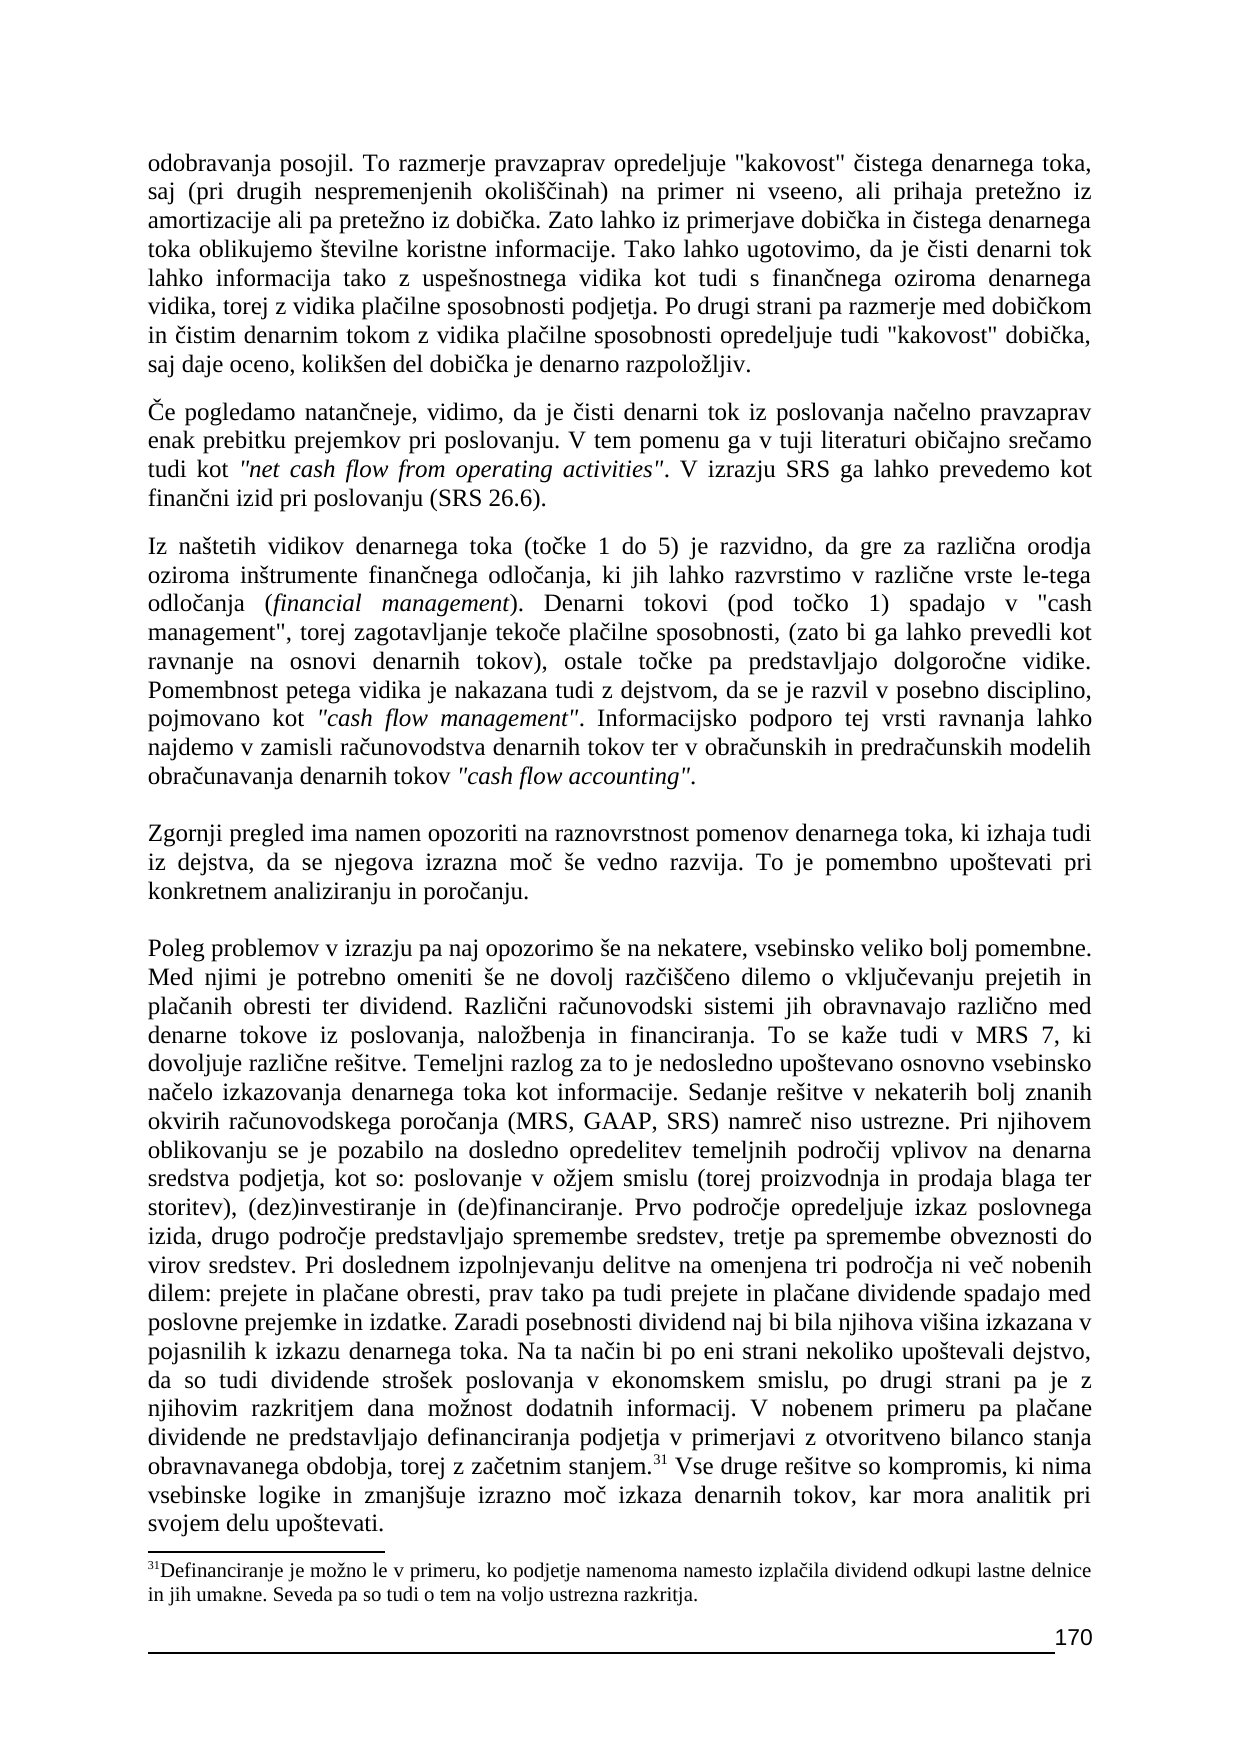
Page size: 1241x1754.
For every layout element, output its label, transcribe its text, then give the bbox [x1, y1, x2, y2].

text odobravanja posojil. To razmerje pravzaprav opredeljuje "kakovost" čistega denarnega toka, saj (pri drugih nespremenjenih okoliščinah) na primer ni vseeno, ali prihaja pretežno iz amortizacije ali pa pretežno iz dobička. Zato lahko iz primerjave dobička in čistega denarnega toka oblikujemo številne koristne informacije. Tako lahko ugotovimo, da je čisti denarni tok lahko informacija tako z uspešnostnega vidika kot tudi s finančnega oziroma denarnega vidika, torej z vidika plačilne sposobnosti podjetja. Po drugi strani pa razmerje med dobičkom in čistim denarnim tokom z vidika plačilne sposobnosti opredeljuje tudi "kakovost" dobička, saj daje oceno, kolikšen del dobička je denarno razpoložljiv. [148, 148, 1093, 378]
text Če pogledamo natančneje, vidimo, da je čisti denarni tok iz poslovanja načelno pravzaprav enak prebitku prejemkov pri poslovanju. V tem pomenu ga v tuji literaturi običajno srečamo tudi kot "net cash flow from operating activities". V izrazju SRS ga lahko prevedemo kot finančni izid pri poslovanju (SRS 26.6). [148, 397, 1093, 512]
text Definanciranje je možno le v primeru, ko podjetje namenoma namesto izplačila dividend odkupi lastne delnice in jih umakne. Seveda pa so tudi o tem na voljo ustrezna razkritja. [148, 1558, 1093, 1606]
text Iz naštetih vidikov denarnega toka (točke 1 do 5) je razvidno, da gre za različna orodja oziroma inštrumente finančnega odločanja, ki jih lahko razvrstimo v različne vrste le-tega odločanja (financial management). Denarni tokovi (pod točko 1) spadajo v "cash management", torej zagotavljanje tekoče plačilne sposobnosti, (zato bi ga lahko prevedli kot ravnanje na osnovi denarnih tokov), ostale točke pa predstavljajo dolgoročne vidike. Pomembnost petega vidika je nakazana tudi z dejstvom, da se je razvil v posebno disciplino, pojmovano kot "cash flow management". Informacijsko podporo tej vrsti ravnanja lahko najdemo v zamisli računovodstva denarnih tokov ter v obračunskih in predračunskih modelih obračunavanja denarnih tokov "cash flow accounting". [148, 531, 1093, 790]
text Poleg problemov v izrazju pa naj opozorimo še na nekatere, vsebinsko veliko bolj pomembne. Med njimi je potrebno omeniti še ne dovolj razčiščeno dilemo o vključevanju prejetih in plačanih obresti ter dividend. Različni računovodski sistemi jih obravnavajo različno med denarne tokove iz poslovanja, naložbenja in financiranja. To se kaže tudi v MRS 7, ki dovoljuje različne rešitve. Temeljni razlog za to je nedosledno upoštevano osnovno vsebinsko načelo izkazovanja denarnega toka kot informacije. Sedanje rešitve v nekaterih bolj znanih okvirih računovodskega poročanja (MRS, GAAP, SRS) namreč niso ustrezne. Pri njihovem oblikovanju se je pozabilo na dosledno opredelitev temeljnih področij vplivov na denarna sredstva podjetja, kot so: poslovanje v ožjem smislu (torej proizvodnja in prodaja blaga ter storitev), (dez)investiranje in (de)financiranje. Prvo področje opredeljuje izkaz poslovnega izida, drugo področje predstavljajo spremembe sredstev, tretje pa spremembe obveznosti do virov sredstev. Pri doslednem izpolnjevanju delitve na omenjena tri področja ni več nobenih dilem: prejete in plačane obresti, prav tako pa tudi prejete in plačane dividende spadajo med poslovne prejemke in izdatke. Zaradi posebnosti dividend naj bi bila njihova višina izkazana v pojasnilih k izkazu denarnega toka. Na ta način bi po eni strani nekoliko upoštevali dejstvo, da so tudi dividende strošek poslovanja v ekonomskem smislu, po drugi strani pa je z njihovim razkritjem dana možnost dodatnih informacij. V nobenem primeru pa plačane dividende ne predstavljajo definanciranja podjetja v primerjavi z otvoritveno bilanco stanja obravnavanega obdobja, torej z začetnim stanjem. Vse druge rešitve so kompromis, ki nima vsebinske logike in zmanjšuje izrazno moč izkaza denarnih tokov, kar mora analitik pri svojem delu upoštevati. [148, 933, 1093, 1537]
text Zgornji pregled ima namen opozoriti na raznovrstnost pomenov denarnega toka, ki izhaja tudi iz dejstva, da se njegova izrazna moč še vedno razvija. To je pomembno upoštevati pri konkretnem analiziranju in poročanju. [148, 818, 1093, 905]
